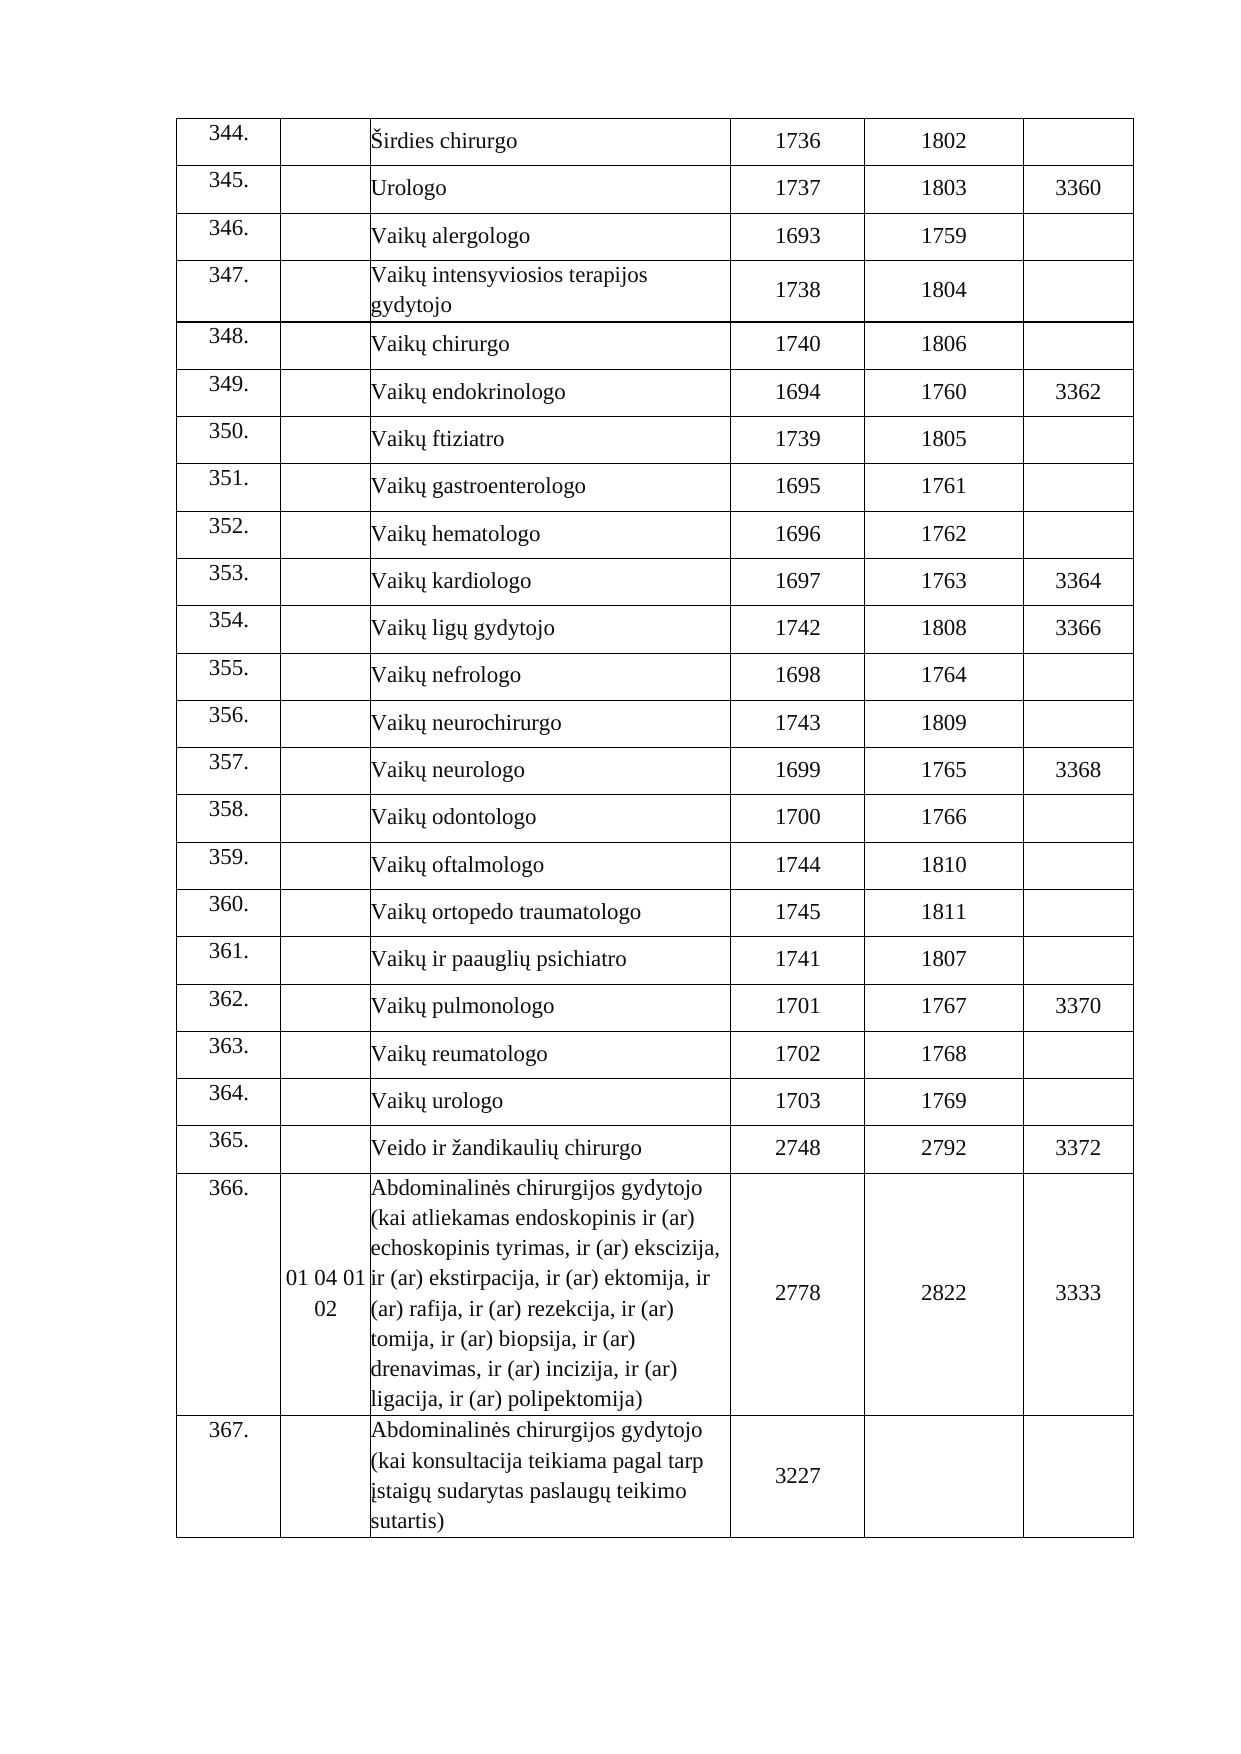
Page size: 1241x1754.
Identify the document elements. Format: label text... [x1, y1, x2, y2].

table_cell [1179, 558, 1240, 605]
table_cell [1157, 369, 1161, 416]
table_cell [1179, 118, 1240, 165]
table_cell [281, 795, 370, 842]
table_cell [1179, 1173, 1240, 1415]
table_cell 364. [177, 1079, 280, 1125]
table_cell 345. [177, 166, 280, 213]
table_cell 3370 [1024, 985, 1133, 1031]
table_cell [1152, 1078, 1157, 1125]
table_cell [1152, 213, 1157, 260]
table_cell [1024, 464, 1133, 511]
table_cell [1179, 321, 1240, 369]
table_cell [1134, 842, 1152, 889]
table_cell [1134, 936, 1152, 983]
table_cell 359. [177, 843, 280, 889]
table_cell 1739 [731, 417, 864, 463]
table_cell [1024, 214, 1133, 260]
table_cell [1161, 889, 1178, 936]
table_cell [1024, 119, 1133, 165]
table_cell [1152, 936, 1157, 983]
table_cell 357. [177, 748, 280, 794]
table_cell [1157, 700, 1161, 747]
table_cell [1134, 463, 1152, 511]
table_cell [1152, 321, 1157, 369]
table_cell [281, 214, 370, 260]
table_cell [1157, 118, 1161, 165]
table_cell [1134, 794, 1152, 842]
table_cell 1741 [731, 937, 864, 983]
table_cell [281, 1079, 370, 1125]
table_cell 365. [177, 1126, 280, 1173]
table_cell 358. [177, 795, 280, 842]
table_cell 1761 [865, 464, 1023, 511]
table_cell [1152, 984, 1157, 1031]
table_cell [281, 166, 370, 213]
table_cell [1157, 1173, 1161, 1415]
table_cell 1695 [731, 464, 864, 511]
table_cell 3362 [1024, 370, 1133, 416]
table_cell 1701 [731, 985, 864, 1031]
table_cell [1024, 701, 1133, 747]
table_cell [1161, 700, 1178, 747]
table_cell 1699 [731, 748, 864, 794]
table_cell 1702 [731, 1032, 864, 1078]
table_cell 1703 [731, 1079, 864, 1125]
table_cell [281, 512, 370, 558]
table_cell [281, 654, 370, 700]
table_cell 1762 [865, 512, 1023, 558]
table_cell [1179, 260, 1240, 321]
table_cell 1745 [731, 890, 864, 936]
table_cell Vaikų odontologo [371, 795, 730, 842]
table_cell [1024, 1079, 1133, 1125]
table_cell 3227 [731, 1416, 864, 1537]
table_cell [1152, 653, 1157, 700]
table_cell 353. [177, 559, 280, 605]
table_cell 3333 [1024, 1174, 1133, 1415]
table_cell Vaikų kardiologo [371, 559, 730, 605]
table_cell 1769 [865, 1079, 1023, 1125]
table_cell 1693 [731, 214, 864, 260]
table_cell 1743 [731, 701, 864, 747]
table_cell [281, 1416, 370, 1537]
table_cell Vaikų pulmonologo [371, 985, 730, 1031]
table_cell Urologo [371, 166, 730, 213]
table_cell 1808 [865, 606, 1023, 652]
table_cell [1161, 1031, 1178, 1078]
table_cell [1152, 260, 1157, 321]
table_cell 1809 [865, 701, 1023, 747]
table_cell [1161, 653, 1178, 700]
table_cell [1134, 1078, 1152, 1125]
table_cell 1760 [865, 370, 1023, 416]
table_cell Vaikų reumatologo [371, 1032, 730, 1078]
table_cell Vaikų chirurgo [371, 323, 730, 369]
table_cell [1152, 700, 1157, 747]
table_cell [1161, 605, 1178, 652]
table_cell [1152, 842, 1157, 889]
table_cell [1152, 511, 1157, 558]
table_cell [1161, 936, 1178, 983]
table_cell 2822 [865, 1174, 1023, 1415]
table_cell 1736 [731, 119, 864, 165]
table_cell [1179, 1125, 1240, 1173]
table_cell [1179, 605, 1240, 652]
table_cell [1161, 1415, 1178, 1537]
table_cell 1694 [731, 370, 864, 416]
table_cell [1134, 260, 1152, 321]
table_cell [1179, 984, 1240, 1031]
table_cell Vaikų hematologo [371, 512, 730, 558]
table_cell [1157, 936, 1161, 983]
table_cell [1134, 700, 1152, 747]
table_cell [281, 119, 370, 165]
table_cell [1179, 165, 1240, 213]
table_cell 1700 [731, 795, 864, 842]
table_cell 3360 [1024, 166, 1133, 213]
table_cell [281, 1126, 370, 1173]
table_cell [1157, 984, 1161, 1031]
table_cell [1134, 1415, 1152, 1537]
table_cell [1161, 1173, 1178, 1415]
table_cell [1134, 1031, 1152, 1078]
table_cell [1179, 1031, 1240, 1078]
table_cell 355. [177, 654, 280, 700]
table_cell Vaikų alergologo [371, 214, 730, 260]
table_cell [1024, 654, 1133, 700]
table_cell [1179, 794, 1240, 842]
table_cell [1179, 511, 1240, 558]
table_cell 367. [177, 1416, 280, 1537]
table_cell [1179, 416, 1240, 463]
table_cell 1738 [731, 261, 864, 321]
table_cell 1740 [731, 323, 864, 369]
table_cell [1024, 1032, 1133, 1078]
table_cell [1134, 213, 1152, 260]
table_cell 1759 [865, 214, 1023, 260]
table_cell [1152, 416, 1157, 463]
table_cell [1161, 1125, 1178, 1173]
table_cell [1157, 558, 1161, 605]
table_cell Abdominalinės chirurgijos gydytojo (kai konsultacija teikiama pagal tarp įstaigų sudarytas paslaugų teikimo sutartis) [371, 1416, 730, 1537]
table_cell [1024, 843, 1133, 889]
table_cell 1697 [731, 559, 864, 605]
table_cell 3368 [1024, 748, 1133, 794]
table_cell 1764 [865, 654, 1023, 700]
table_cell [1179, 369, 1240, 416]
table_cell 363. [177, 1032, 280, 1078]
table_cell [1161, 1078, 1178, 1125]
table_cell [1024, 795, 1133, 842]
table_cell [1179, 1415, 1240, 1537]
table_cell [1134, 653, 1152, 700]
table_cell [1134, 321, 1152, 369]
table_cell [1161, 842, 1178, 889]
table_cell [1161, 321, 1178, 369]
table_cell [1161, 416, 1178, 463]
table_cell [1157, 889, 1161, 936]
table_cell [281, 843, 370, 889]
table_cell 1802 [865, 119, 1023, 165]
table_cell 1742 [731, 606, 864, 652]
table_cell [1157, 1125, 1161, 1173]
table_cell Vaikų gastroenterologo [371, 464, 730, 511]
table_cell Vaikų oftalmologo [371, 843, 730, 889]
table_cell Vaikų nefrologo [371, 654, 730, 700]
table_cell [1134, 165, 1152, 213]
table_cell [1157, 165, 1161, 213]
table_cell [1024, 890, 1133, 936]
table_cell 361. [177, 937, 280, 983]
table_cell Vaikų neurochirurgo [371, 701, 730, 747]
table_cell [1179, 463, 1240, 511]
table_cell 2778 [731, 1174, 864, 1415]
table_cell [1157, 416, 1161, 463]
table_cell [1157, 321, 1161, 369]
table_cell [1152, 118, 1157, 165]
table_cell [1152, 1125, 1157, 1173]
table_cell [1152, 165, 1157, 213]
table_cell [1134, 558, 1152, 605]
table_cell [1157, 794, 1161, 842]
table_cell Vaikų intensyviosios terapijos gydytojo [371, 261, 730, 321]
table_cell [1179, 747, 1240, 794]
table_cell [281, 323, 370, 369]
table_cell [281, 890, 370, 936]
table_cell [281, 417, 370, 463]
table_cell [281, 559, 370, 605]
table_cell [1161, 165, 1178, 213]
table_cell Širdies chirurgo [371, 119, 730, 165]
table_cell Veido ir žandikaulių chirurgo [371, 1126, 730, 1173]
table_cell [281, 261, 370, 321]
table_cell 1805 [865, 417, 1023, 463]
table_cell [1024, 417, 1133, 463]
table_cell 1744 [731, 843, 864, 889]
table_cell [1152, 463, 1157, 511]
table_cell 350. [177, 417, 280, 463]
table_cell 1807 [865, 937, 1023, 983]
table_cell Vaikų ligų gydytojo [371, 606, 730, 652]
table_cell [1157, 842, 1161, 889]
table_cell [1157, 511, 1161, 558]
table_cell [1024, 1416, 1133, 1537]
table_cell [1157, 463, 1161, 511]
table_cell 351. [177, 464, 280, 511]
table_cell 1768 [865, 1032, 1023, 1078]
table_cell [1134, 889, 1152, 936]
table_cell [1134, 511, 1152, 558]
table_cell 1811 [865, 890, 1023, 936]
table_cell [1134, 1173, 1152, 1415]
table_cell 352. [177, 512, 280, 558]
table_cell [1024, 261, 1133, 321]
table_cell Vaikų ftiziatro [371, 417, 730, 463]
table_cell [1024, 937, 1133, 983]
table_cell [1134, 984, 1152, 1031]
table_cell 1767 [865, 985, 1023, 1031]
table_cell Vaikų ir paauglių psichiatro [371, 937, 730, 983]
table_cell Vaikų ortopedo traumatologo [371, 890, 730, 936]
table_cell [1152, 1031, 1157, 1078]
table_cell [1024, 512, 1133, 558]
table_cell [281, 985, 370, 1031]
table_cell Vaikų neurologo [371, 748, 730, 794]
table_cell 3372 [1024, 1126, 1133, 1173]
table_cell [1157, 653, 1161, 700]
table_cell [1024, 323, 1133, 369]
table_cell [1152, 1415, 1157, 1537]
table_cell [1161, 984, 1178, 1031]
table_cell 1696 [731, 512, 864, 558]
table_cell 1737 [731, 166, 864, 213]
table_cell Abdominalinės chirurgijos gydytojo (kai atliekamas endoskopinis ir (ar) echoskopinis tyrimas, ir (ar) ekscizija, ir (ar) ekstirpacija, ir (ar) ektomija, ir (ar) rafija, ir (ar) rezekcija, ir (ar) tomija, ir (ar) biopsija, ir (ar) drenavimas, ir (ar) incizija, ir (ar) ligacija, ir (ar) polipektomija) [371, 1174, 730, 1415]
table_cell [1161, 369, 1178, 416]
table_cell 1698 [731, 654, 864, 700]
table_cell 348. [177, 323, 280, 369]
table_cell 349. [177, 370, 280, 416]
table_cell [1134, 1125, 1152, 1173]
table_cell Vaikų endokrinologo [371, 370, 730, 416]
table_cell [1152, 889, 1157, 936]
table_cell [1134, 605, 1152, 652]
table_cell 344. [177, 119, 280, 165]
table_cell 2748 [731, 1126, 864, 1173]
table_cell [1161, 213, 1178, 260]
table_cell [1134, 118, 1152, 165]
table_cell 347. [177, 261, 280, 321]
table_cell 1804 [865, 261, 1023, 321]
table_cell [281, 370, 370, 416]
table_cell Vaikų urologo [371, 1079, 730, 1125]
table_cell [1152, 747, 1157, 794]
table_cell 2792 [865, 1126, 1023, 1173]
table_cell [1161, 463, 1178, 511]
table_cell [1157, 605, 1161, 652]
table_cell 01 04 01 02 [281, 1174, 370, 1415]
table_cell 3364 [1024, 559, 1133, 605]
table_cell [1152, 1173, 1157, 1415]
table_cell [281, 1032, 370, 1078]
table_cell 346. [177, 214, 280, 260]
table_cell [1157, 260, 1161, 321]
table_cell [1179, 653, 1240, 700]
table_cell [1179, 700, 1240, 747]
table_cell 3366 [1024, 606, 1133, 652]
table_cell [1179, 1078, 1240, 1125]
table_cell [1161, 794, 1178, 842]
table_cell 366. [177, 1174, 280, 1415]
table_cell [1152, 558, 1157, 605]
table_cell [1157, 1415, 1161, 1537]
table_cell [1134, 369, 1152, 416]
table_cell 1765 [865, 748, 1023, 794]
table_cell [1152, 794, 1157, 842]
table_cell 356. [177, 701, 280, 747]
table_cell [281, 464, 370, 511]
table_cell [865, 1416, 1023, 1537]
table_cell [1157, 747, 1161, 794]
table_cell [1161, 558, 1178, 605]
table_cell 1803 [865, 166, 1023, 213]
table_cell [281, 937, 370, 983]
table_cell 354. [177, 606, 280, 652]
table_cell 360. [177, 890, 280, 936]
table_cell 362. [177, 985, 280, 1031]
table_cell [1161, 511, 1178, 558]
table_cell [1161, 118, 1178, 165]
table_cell [1179, 936, 1240, 983]
table_cell 1763 [865, 559, 1023, 605]
table_cell 1806 [865, 323, 1023, 369]
table_cell [281, 606, 370, 652]
table_cell [1157, 1031, 1161, 1078]
table_cell 1810 [865, 843, 1023, 889]
table_cell [1179, 842, 1240, 889]
table_cell [281, 701, 370, 747]
table_cell [1157, 1078, 1161, 1125]
table_cell [1179, 213, 1240, 260]
table_cell [1152, 605, 1157, 652]
table_cell [1157, 213, 1161, 260]
table_cell [1134, 416, 1152, 463]
table_cell [1152, 369, 1157, 416]
table_cell [1134, 747, 1152, 794]
table_cell [1161, 747, 1178, 794]
table_cell [1179, 889, 1240, 936]
table_cell [1161, 260, 1178, 321]
table_cell 1766 [865, 795, 1023, 842]
table_cell [281, 748, 370, 794]
